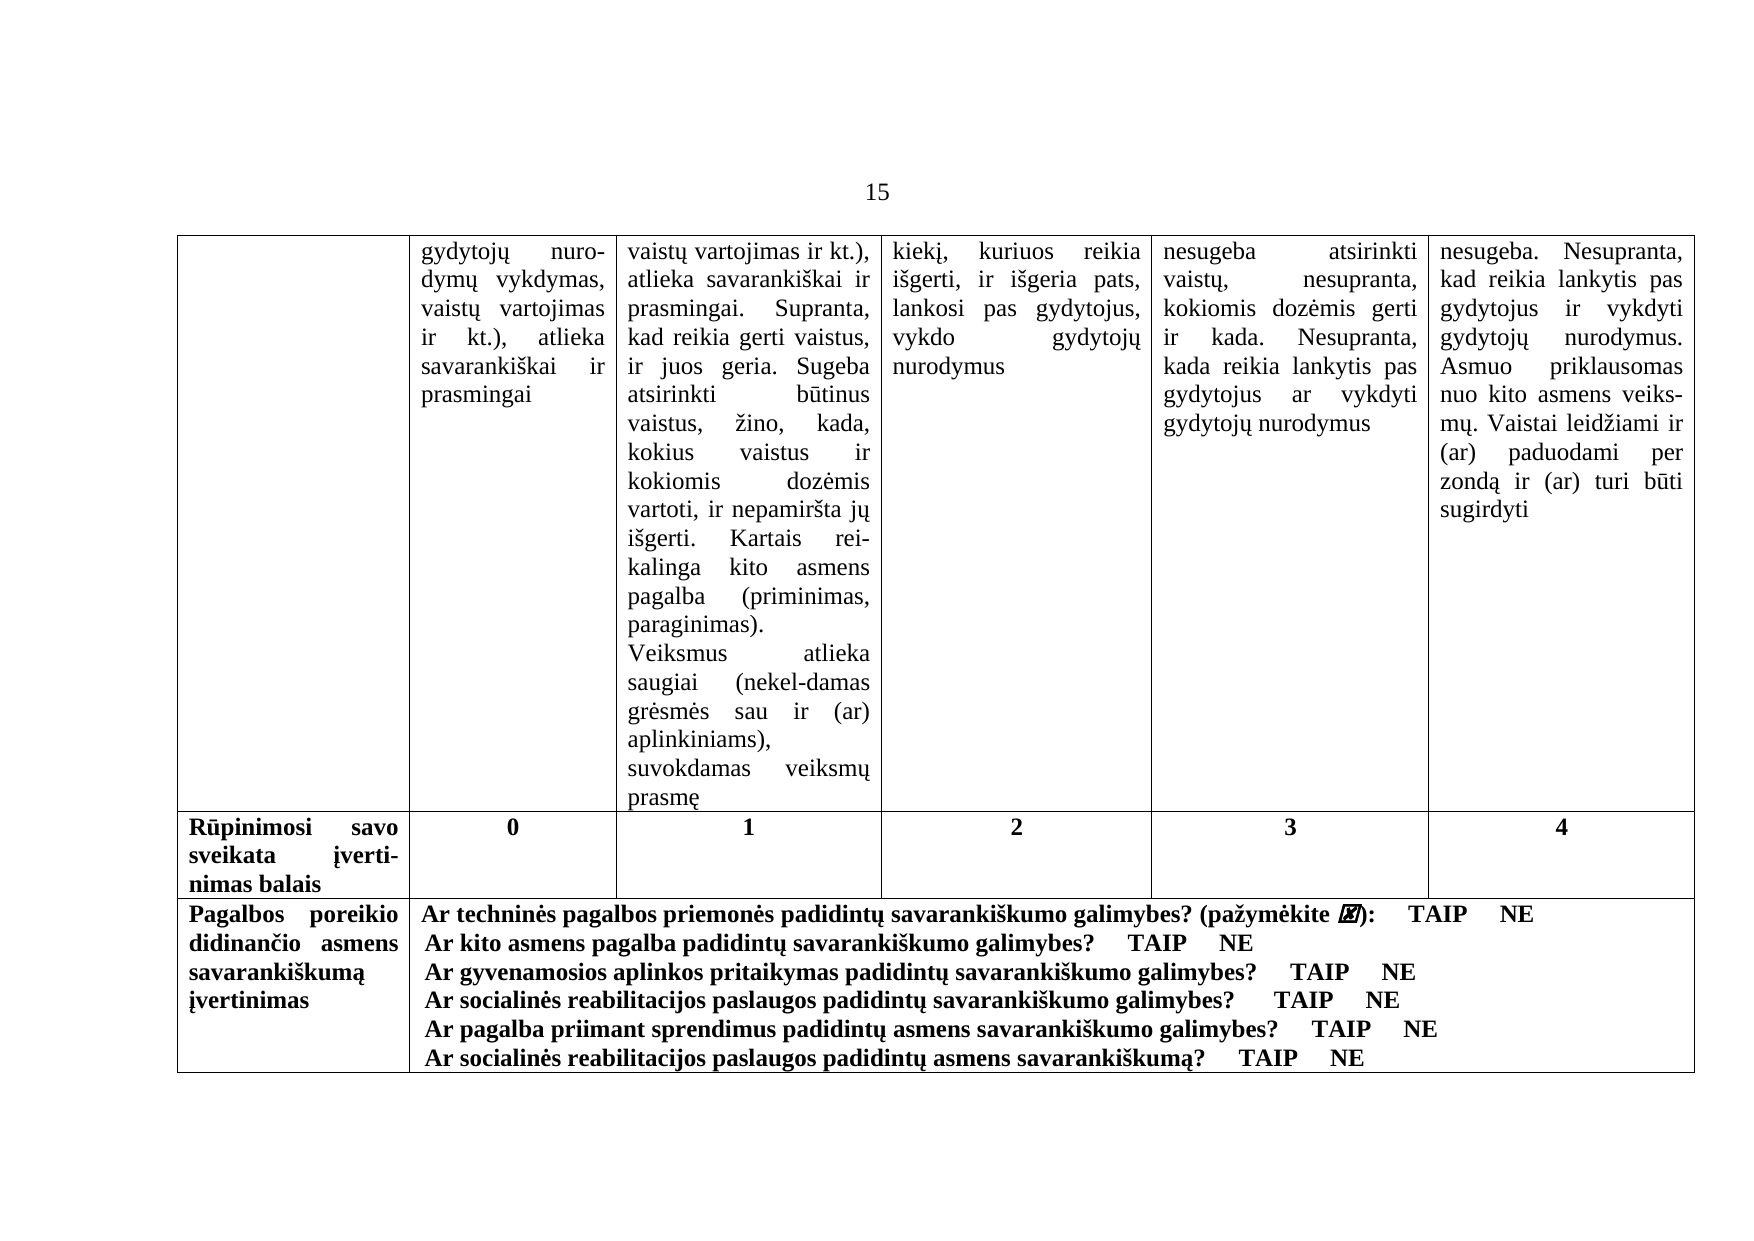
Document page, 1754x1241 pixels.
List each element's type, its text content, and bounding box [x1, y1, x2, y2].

table_cell 2 [882, 812, 1151, 898]
table_cell 1 [617, 812, 881, 898]
table_cell 4 [1429, 812, 1694, 898]
table_cell nesugeba. Nesupranta, kad reikia lankytis pas gydytojus ir vykdyti gydytojų nurodymus. Asmuo priklausomas nuo kito asmens veiks-mų. Vaistai leidžiami ir (ar) paduodami per zondą ir (ar) turi būti sugirdyti [1429, 236, 1694, 811]
table_cell [178, 236, 409, 811]
table_cell Ar techninės pagalbos priemonės padidintų savarankiškumo galimybes? (pažymėkite ):  TAIP  NE Ar kito asmens pagalba padidintų savarankiškumo galimybes?  TAIP  NE Ar gyvenamosios aplinkos pritaikymas padidintų savarankiškumo galimybes?  TAIP  NE Ar socialinės reabilitacijos paslaugos padidintų savarankiškumo galimybes?  TAIP  NE Ar pagalba priimant sprendimus padidintų asmens savarankiškumo galimybes?  TAIP  NE Ar socialinės reabilitacijos paslaugos padidintų asmens savarankiškumą?  TAIP  NE [410, 899, 1694, 1072]
table_cell nesugeba atsirinkti vaistų, nesupranta, kokiomis dozėmis gerti ir kada. Nesupranta, kada reikia lankytis pas gydytojus ar vykdyti gydytojų nurodymus [1152, 236, 1428, 811]
table_cell kiekį, kuriuos reikia išgerti, ir išgeria pats, lankosi pas gydytojus, vykdo gydytojų nurodymus [882, 236, 1151, 811]
table_cell 3 [1152, 812, 1428, 898]
table_cell 0 [410, 812, 616, 898]
table_cell vaistų vartojimas ir kt.), atlieka savarankiškai ir prasmingai. Supranta, kad reikia gerti vaistus, ir juos geria. Sugeba atsirinkti būtinus vaistus, žino, kada, kokius vaistus ir kokiomis dozėmis vartoti, ir nepamiršta jų išgerti. Kartais rei-kalinga kito asmens pagalba (priminimas, paraginimas). Veiksmus atlieka saugiai (nekel-damas grėsmės sau ir (ar) aplinkiniams), suvokdamas veiksmų prasmę [617, 236, 881, 811]
table_cell gydytojų nuro-dymų vykdymas, vaistų vartojimas ir kt.), atlieka savarankiškai ir prasmingai [410, 236, 616, 811]
table_cell Rūpinimosi savo sveikata įverti-nimas balais [178, 812, 409, 898]
table_cell Pagalbos poreikio didinančio asmens savarankiškumą įvertinimas [178, 899, 409, 1072]
